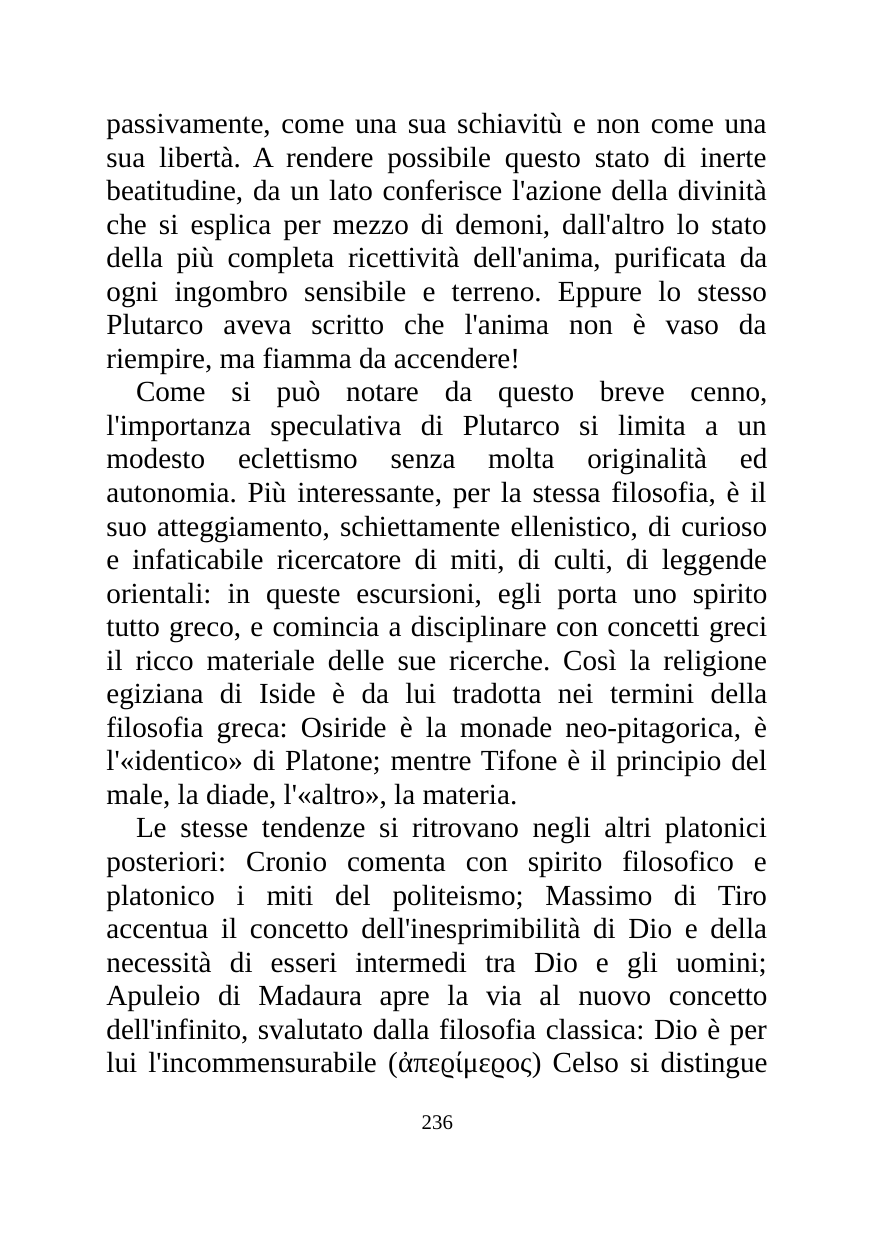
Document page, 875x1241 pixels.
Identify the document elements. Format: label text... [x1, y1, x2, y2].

text passivamente, come una sua schiavitù e non come una sua libertà. A rendere possibile questo stato di inerte beatitudine, da un lato conferisce l'azione della divinità che si esplica per mezzo di demoni, dall'altro lo stato della più completa ricettività dell'anima, purificata da ogni ingombro sensibile e terreno. Eppure lo stesso Plutarco aveva scritto che l'anima non è vaso da riempire, ma fiamma da accendere! [106, 106, 768, 374]
text Le stesse tendenze si ritrovano negli altri platonici posteriori: Cronio comenta con spirito filosofico e platonico i miti del politeismo; Massimo di Tiro accentua il concetto dell'inesprimibilità di Dio e della necessità di esseri intermedi tra Dio e gli uomini; Apuleio di Madaura apre la via al nuovo concetto dell'infinito, svalutato dalla filosofia classica: Dio è per lui l'incommensurabile (ἀπεϱίμεϱος) Celso si distingue [106, 811, 768, 1079]
text Come si può notare da questo breve cenno, l'importanza speculativa di Plutarco si limita a un modesto eclettismo senza molta originalità ed autonomia. Più interessante, per la stessa filosofia, è il suo atteggiamento, schiettamente ellenistico, di curioso e infaticabile ricercatore di miti, di culti, di leggende orientali: in queste escursioni, egli porta uno spirito tutto greco, e comincia a disciplinare con concetti greci il ricco materiale delle sue ricerche. Così la religione egiziana di Iside è da lui tradotta nei termini della filosofia greca: Osiride è la monade neo-pitagorica, è l'«identico» di Platone; mentre Tifone è il principio del male, la diade, l'«altro», la materia. [106, 374, 768, 811]
